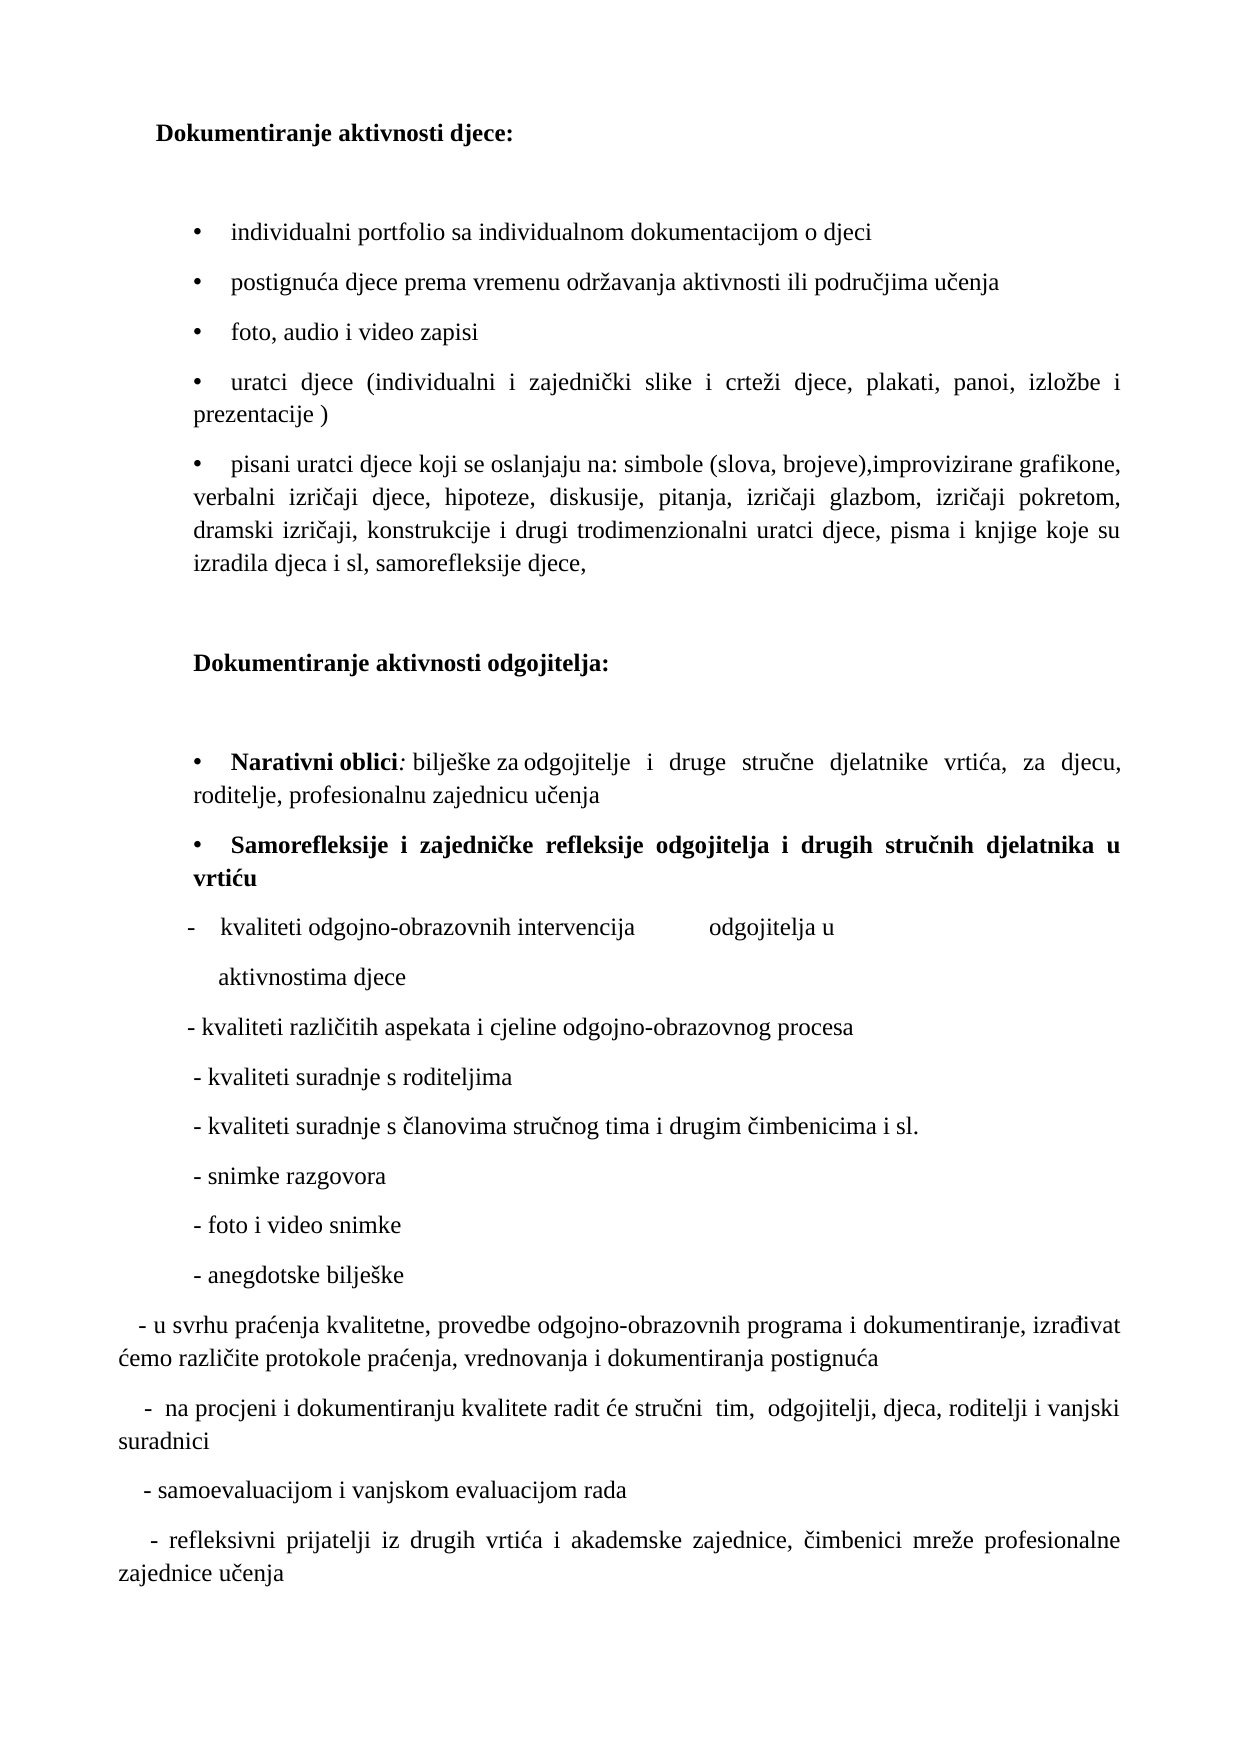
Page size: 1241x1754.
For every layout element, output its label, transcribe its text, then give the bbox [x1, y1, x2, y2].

list foto, audio i video zapisi [156, 317, 1122, 346]
text - kvaliteti odgojno-obrazovnih intervencija odgojitelja u [118, 912, 1122, 941]
text - anegdotske bilješke [118, 1260, 1122, 1289]
list pisani uratci djece koji se oslanjaju na: simbole (slova, brojeve),improvizirane grafikone, verbalni izričaji djece, hipoteze, diskusije, pitanja, izričaji glazbom, izričaji pokretom, dramski izričaji, konstrukcije i drugi trodimenzionalni uratci djece, pisma i knjige koje su izradila djeca i sl, samorefleksije djece, [156, 449, 1122, 577]
text aktivnostima djece [118, 962, 1122, 991]
list uratci djece (individualni i zajednički slike i crteži djece, plakati, panoi, izložbe i prezentacije ) [156, 367, 1122, 428]
list individualni portfolio sa individualnom dokumentacijom o djeci [156, 217, 1122, 246]
text - refleksivni prijatelji iz drugih vrtića i akademske zajednice, čimbenici mreže profesionalne zajednice učenja [118, 1525, 1122, 1587]
text Dokumentiranje aktivnosti djece: [156, 118, 1122, 147]
text Dokumentiranje aktivnosti odgojitelja: [193, 648, 1122, 676]
text - kvaliteti suradnje s roditeljima [118, 1062, 1122, 1090]
text - kvaliteti suradnje s članovima stručnog tima i drugim čimbenicima i sl. [118, 1111, 1122, 1140]
text - samoevaluacijom i vanjskom evaluacijom rada [118, 1475, 1122, 1504]
list Narativni oblici: bilješke za odgojitelje i druge stručne djelatnike vrtića, za djecu, roditelje, profesionalnu zajednicu učenja [156, 747, 1122, 809]
list Samorefleksije i zajedničke refleksije odgojitelja i drugih stručnih djelatnika u vrtiću [156, 830, 1122, 892]
text - na procjeni i dokumentiranju kvalitete radit će stručni tim, odgojitelji, djeca, roditelji i vanjski suradnici [118, 1393, 1122, 1454]
text - u svrhu praćenja kvalitetne, provedbe odgojno-obrazovnih programa i dokumentiranje, izrađivat ćemo različite protokole praćenja, vrednovanja i dokumentiranja postignuća [118, 1310, 1122, 1372]
list postignuća djece prema vremenu održavanja aktivnosti ili područjima učenja [156, 267, 1122, 296]
text - foto i video snimke [118, 1211, 1122, 1239]
text - snimke razgovora [118, 1161, 1122, 1190]
text - kvaliteti različitih aspekata i cjeline odgojno-obrazovnog procesa [118, 1012, 1122, 1041]
